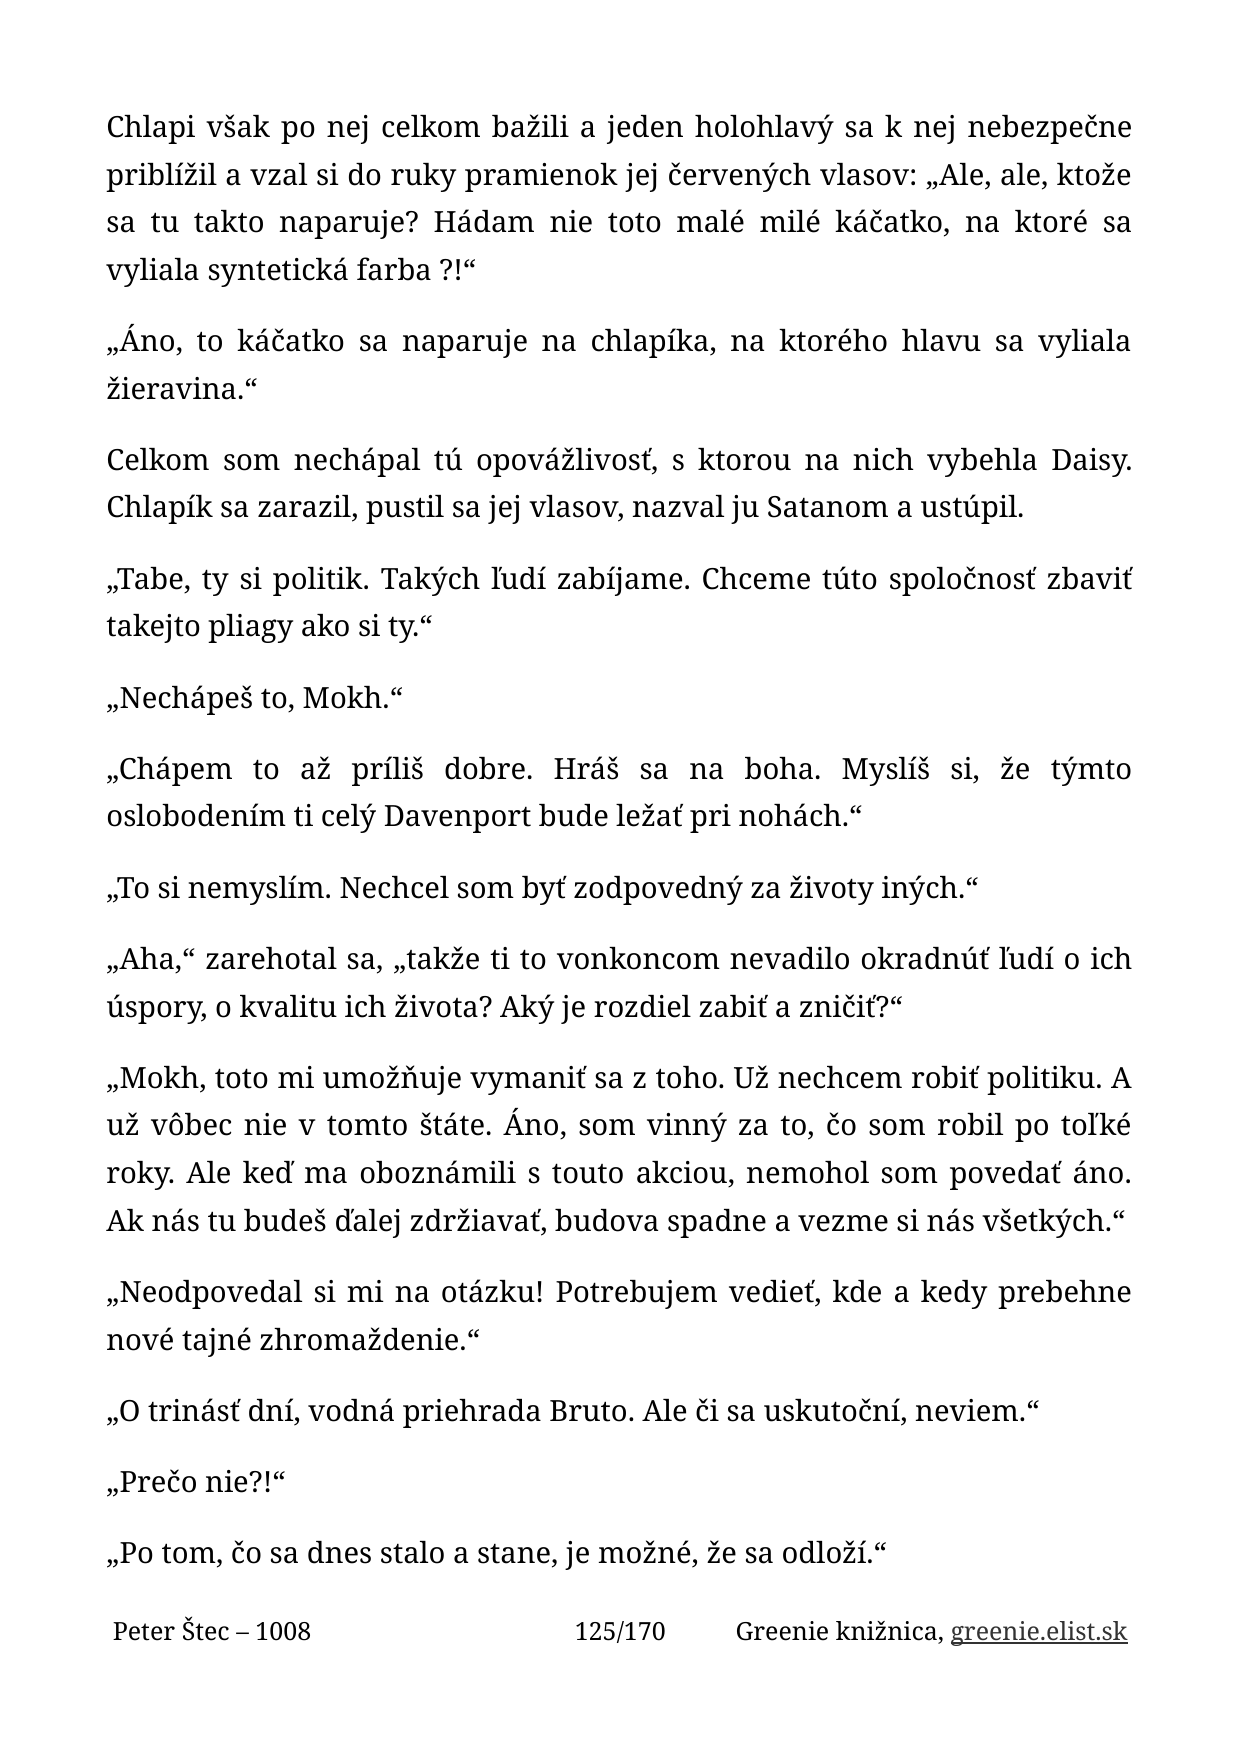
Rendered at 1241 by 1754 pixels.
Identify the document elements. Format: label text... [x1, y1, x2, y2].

text „O trinásť dní, vodná priehrada Bruto. Ale či sa uskutoční, neviem.“ [106, 1390, 1134, 1430]
text „To si nemyslím. Nechcel som byť zodpovedný za životy iných.“ [106, 867, 1134, 907]
text „Prečo nie?!“ [106, 1461, 1134, 1501]
text „Neodpovedal si mi na otázku! Potrebujem vedieť, kde a kedy prebehne nové tajné zhromaždenie.“ [106, 1271, 1134, 1358]
text „Chápem to až príliš dobre. Hráš sa na boha. Myslíš si, že týmto oslobodením ti celý Davenport bude ležať pri nohách.“ [106, 748, 1134, 835]
text „Aha,“ zarehotal sa, „takže ti to vonkoncom nevadilo okradnúť ľudí o ich úspory, o kvalitu ich života? Aký je rozdiel zabiť a zničiť?“ [106, 938, 1134, 1026]
text „Mokh, toto mi umožňuje vymaniť sa z toho. Už nechcem robiť politiku. A už vôbec nie v tomto štáte. Áno, som vinný za to, čo som robil po toľké roky. Ale keď ma oboznámili s touto akciou, nemohol som povedať áno. Ak nás tu budeš ďalej zdržiavať, budova spadne a vezme si nás všetkých.“ [106, 1057, 1134, 1239]
text „Tabe, ty si politik. Takých ľudí zabíjame. Chceme túto spoločnosť zbaviť takejto pliagy ako si ty.“ [106, 558, 1134, 645]
text „Áno, to káčatko sa naparuje na chlapíka, na ktorého hlavu sa vyliala žieravina.“ [106, 320, 1134, 408]
text Celkom som nechápal tú opovážlivosť, s ktorou na nich vybehla Daisy. Chlapík sa zarazil, pustil sa jej vlasov, nazval ju Satanom a ustúpil. [106, 439, 1134, 526]
text Chlapi však po nej celkom bažili a jeden holohlavý sa k nej nebezpečne priblížil a vzal si do ruky pramienok jej červených vlasov: „Ale, ale, ktože sa tu takto naparuje? Hádam nie toto malé milé káčatko, na ktoré sa vyliala syntetická farba ?!“ [106, 106, 1134, 289]
text „Nechápeš to, Mokh.“ [106, 677, 1134, 717]
text „Po tom, čo sa dnes stalo a stane, je možné, že sa odloží.“ [106, 1532, 1134, 1572]
